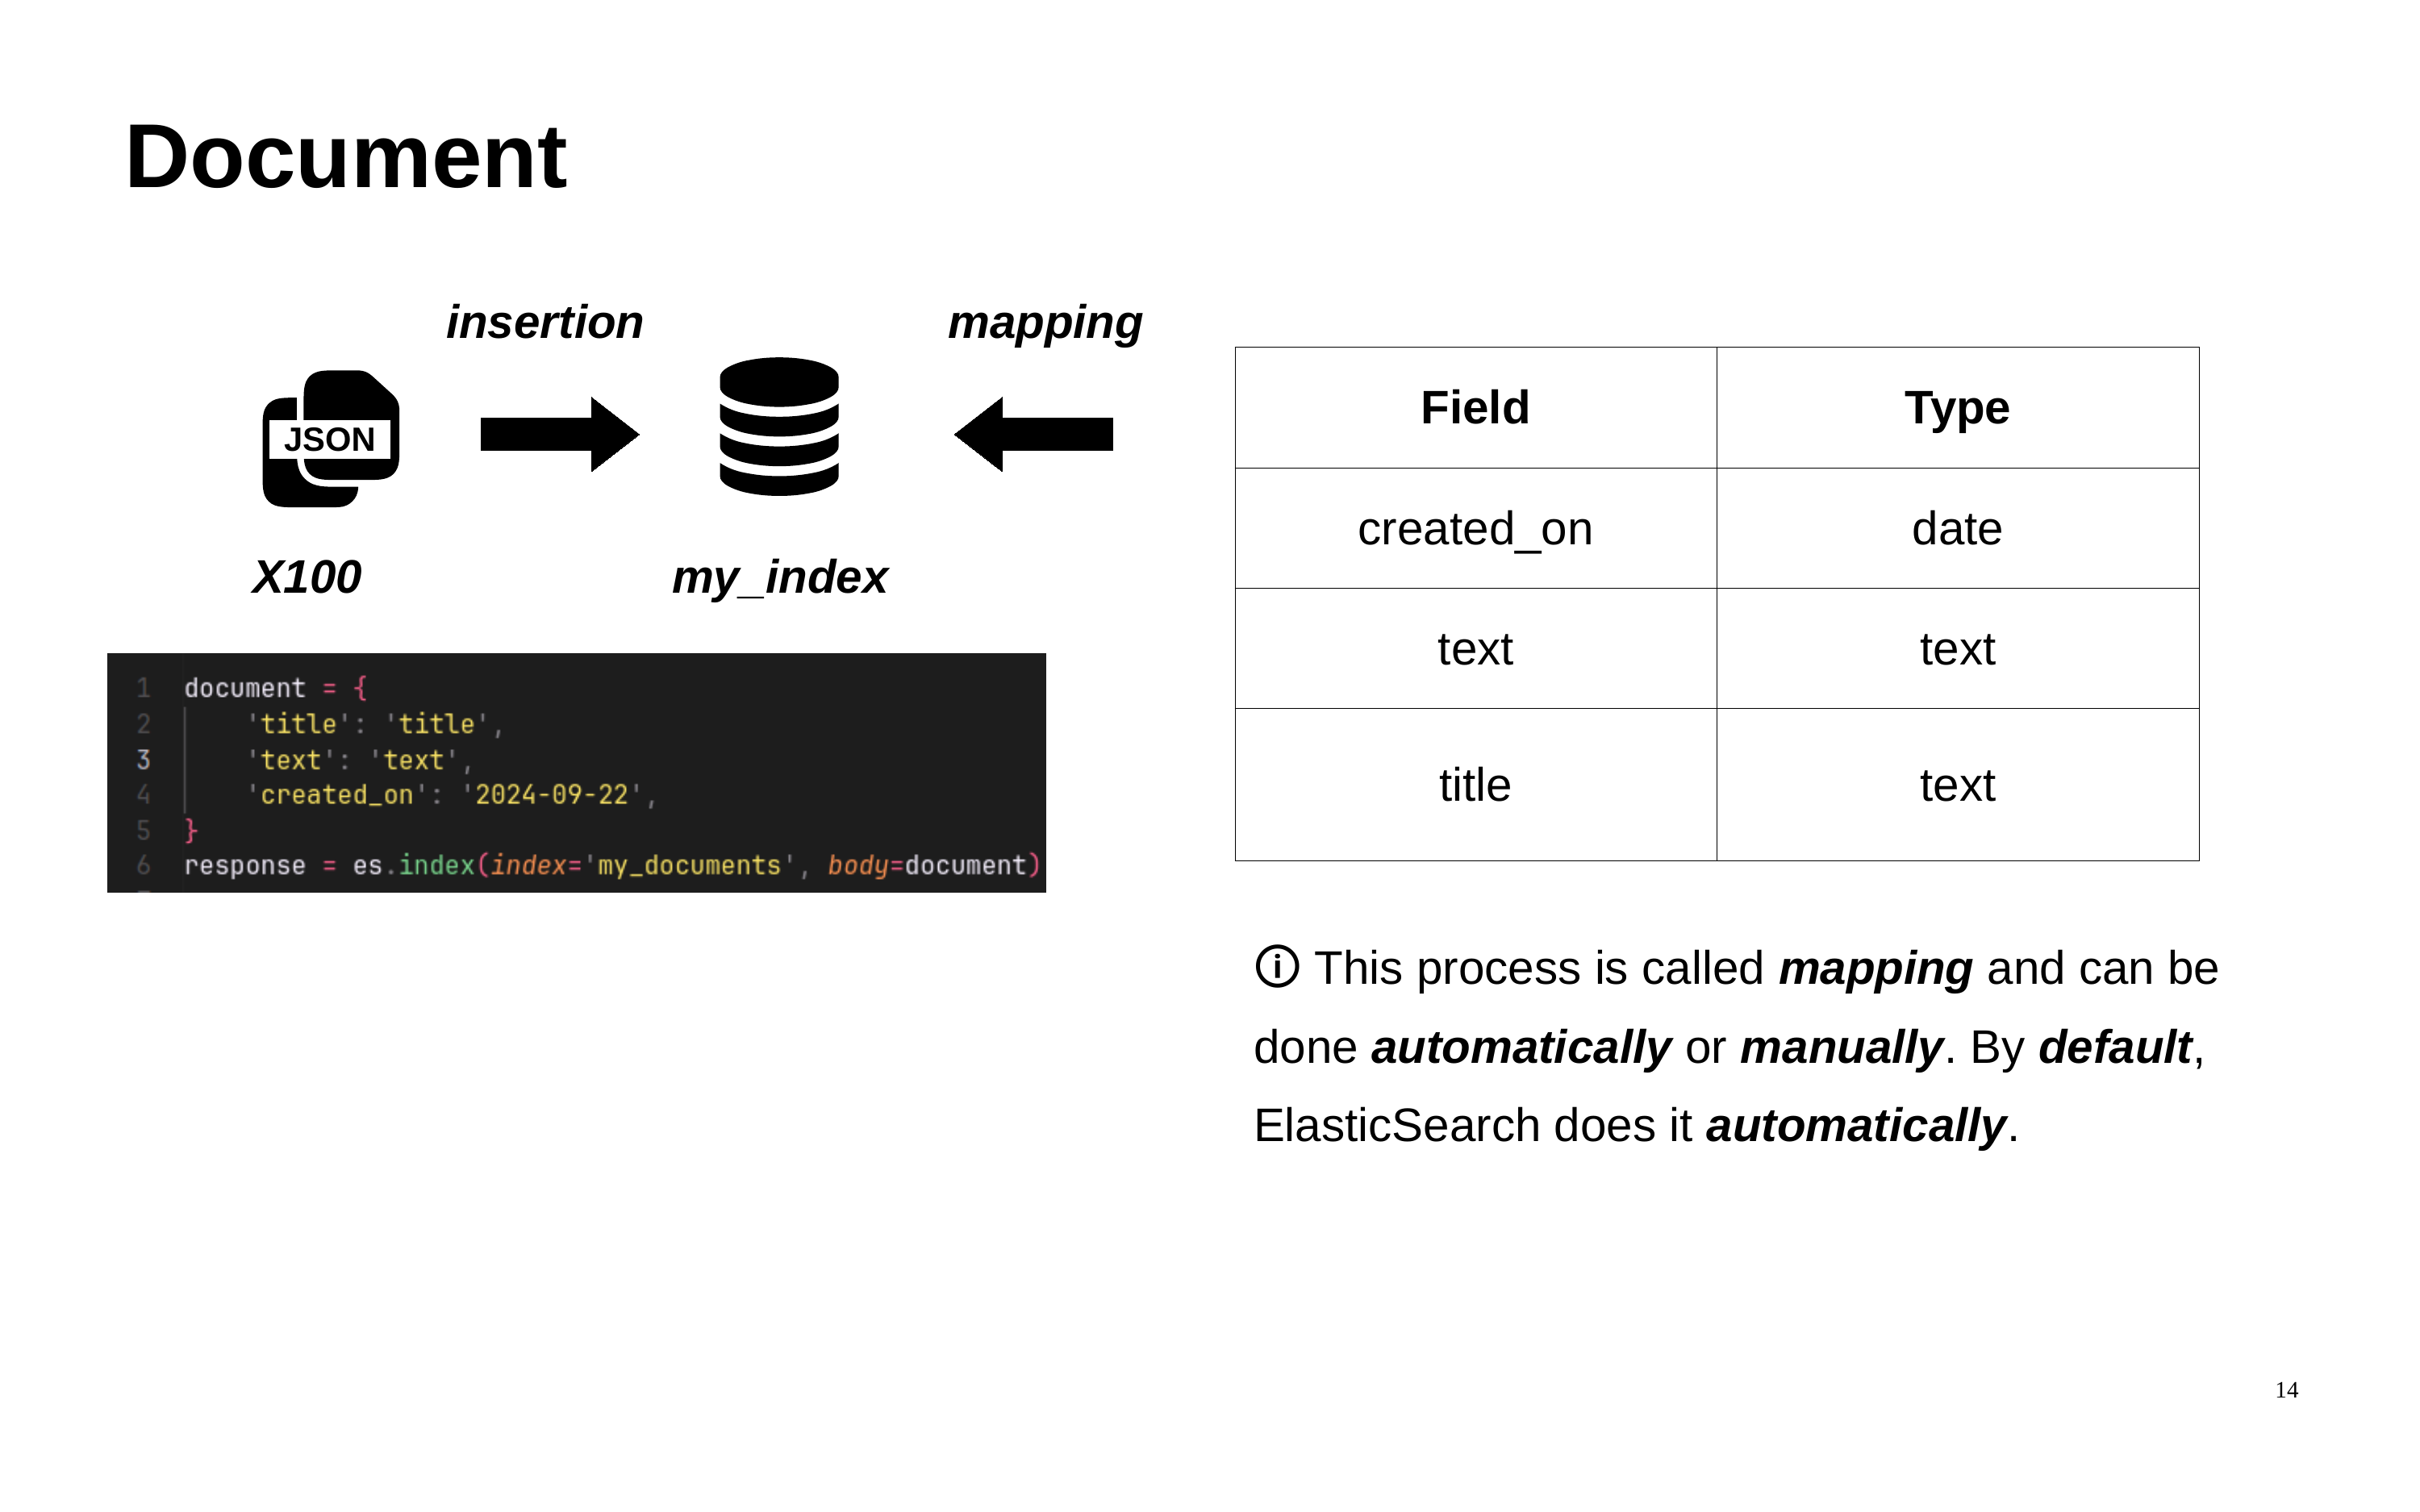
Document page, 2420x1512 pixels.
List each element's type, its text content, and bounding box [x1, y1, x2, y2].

text_box mapping [900, 266, 1191, 370]
text_box [481, 397, 640, 472]
table_header Type [1717, 348, 2199, 468]
text_box my_index [636, 521, 926, 625]
text_box insertion [400, 266, 691, 370]
table_cell date [1717, 469, 2199, 588]
text_box Document [112, 61, 1287, 251]
text_box [954, 397, 1113, 472]
text_box 🛈 This process is called mapping and can be done automatically or manually. By default, ElasticSearch does it automatically. [1241, 910, 2256, 1162]
table_cell text [1717, 589, 2199, 708]
table_cell text [1717, 709, 2199, 860]
picture [248, 356, 414, 522]
table_cell title [1236, 709, 1717, 860]
table_cell text [1236, 589, 1717, 708]
text_box X100 [235, 521, 380, 625]
table_cell created_on [1236, 469, 1717, 588]
picture [711, 357, 850, 496]
table_header Field [1236, 348, 1717, 468]
picture [107, 653, 1046, 893]
text_box JSON [269, 420, 390, 459]
